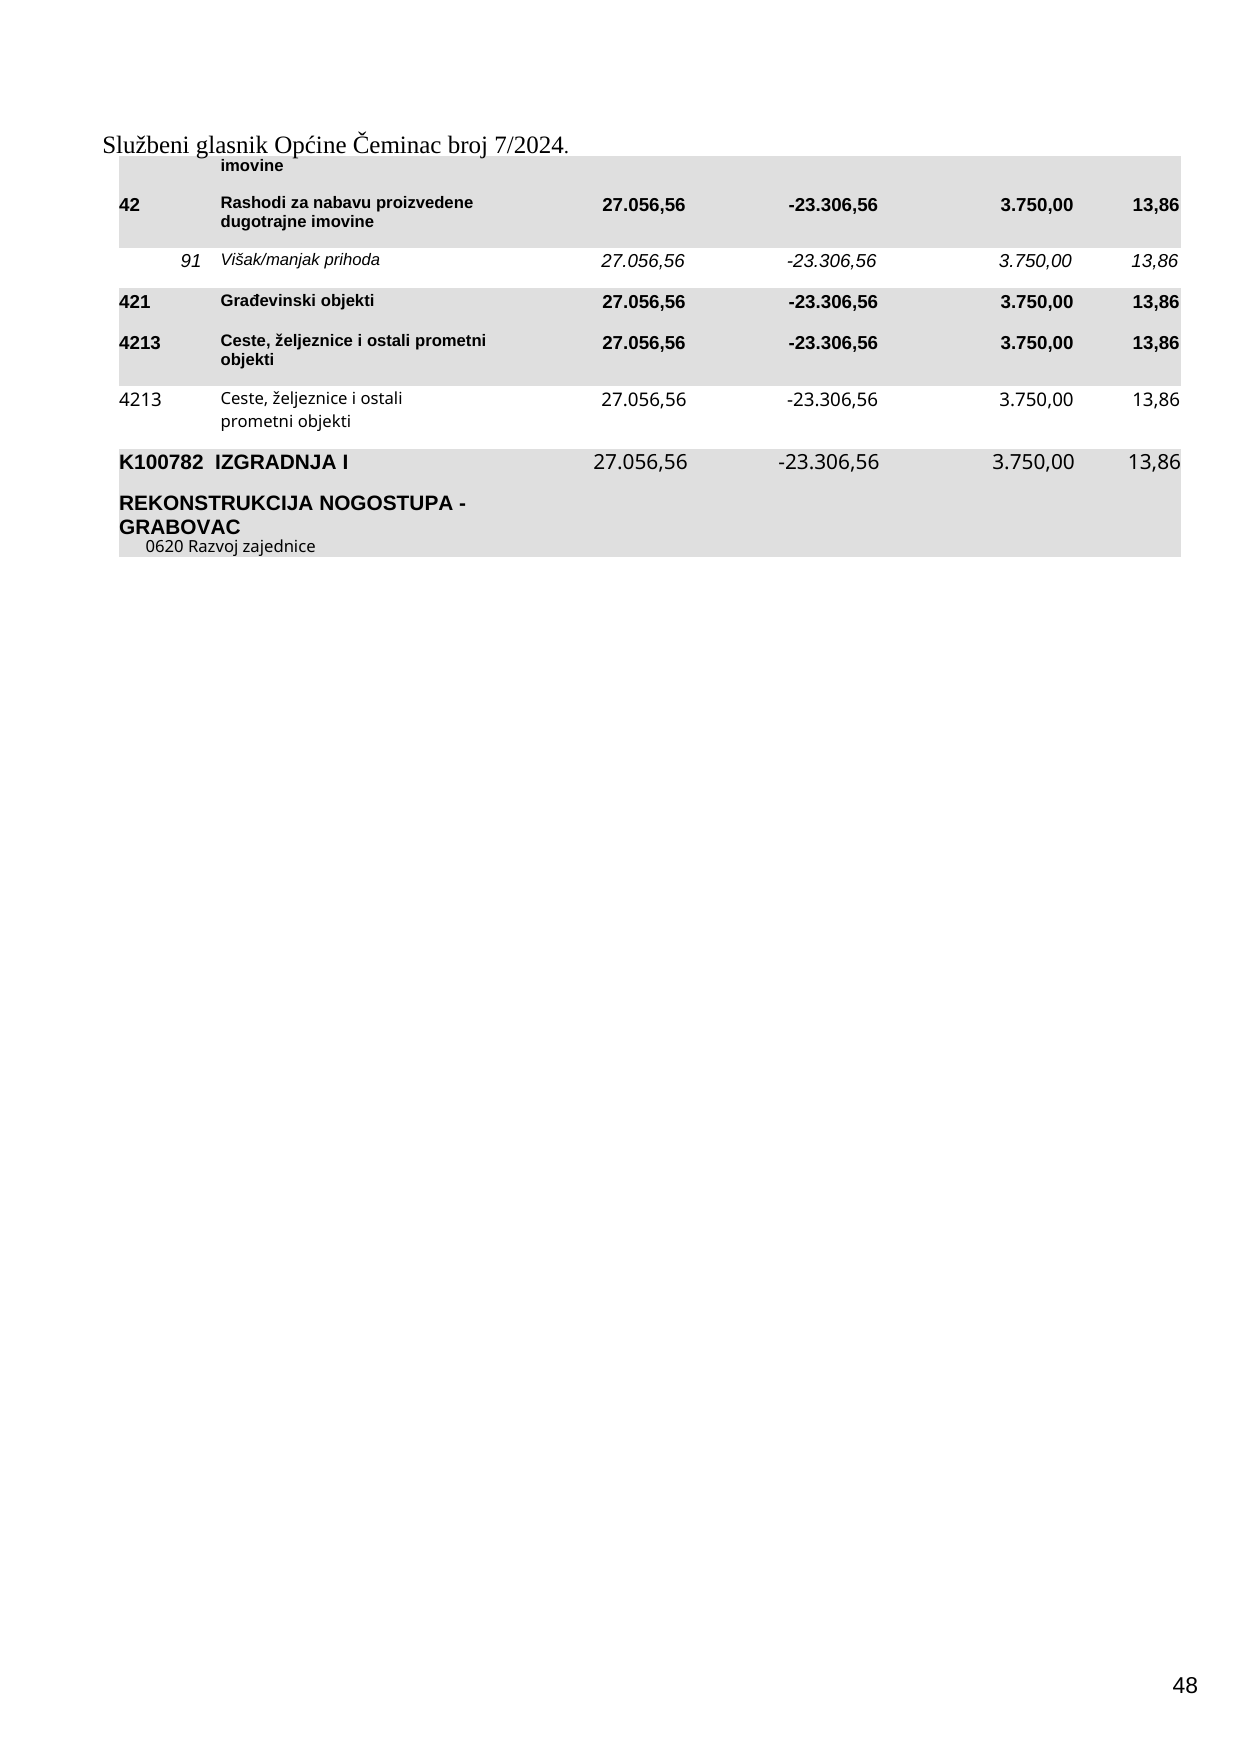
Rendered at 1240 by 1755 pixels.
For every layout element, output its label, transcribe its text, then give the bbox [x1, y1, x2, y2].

table_cell Višak/manjak prihoda [209, 248, 546, 288]
table_cell IZGRADNJA I [209, 449, 546, 491]
table_cell 3.750,00 [930, 192, 1096, 248]
table_cell 27.056,56 [546, 192, 733, 248]
table_cell -23.306,56 [733, 329, 930, 386]
table_cell 27.056,56 [546, 386, 733, 449]
table_cell -23.306,56 [733, 288, 930, 329]
table_cell 13,86 [1096, 192, 1181, 248]
table_cell 91 [171, 248, 209, 288]
table_cell 4213 [119, 386, 171, 449]
table_cell Ceste, željeznice i ostali prometni objekti [209, 329, 546, 386]
table_cell [171, 329, 209, 386]
table_cell [546, 156, 733, 192]
table_cell 3.750,00 [930, 329, 1096, 386]
table_cell 27.056,56 [546, 329, 733, 386]
table_cell Rashodi za nabavu proizvedene dugotrajne imovine [209, 192, 546, 248]
table_cell 13,86 [1096, 329, 1181, 386]
table_cell 421 [119, 288, 171, 329]
table_cell -23.306,56 [733, 449, 930, 491]
table_cell [171, 386, 209, 449]
table_cell [930, 156, 1096, 192]
table_cell imovine [209, 156, 546, 192]
table_cell K100782 [119, 449, 209, 491]
table_cell 13,86 [1096, 288, 1181, 329]
table_cell [1096, 156, 1181, 192]
table_cell [119, 156, 171, 192]
table_cell Ceste, željeznice i ostali prometni objekti [209, 386, 546, 449]
table_cell Građevinski objekti [209, 288, 546, 329]
table_cell 13,86 [1096, 248, 1181, 288]
table_cell -23.306,56 [733, 248, 930, 288]
table_cell REKONSTRUKCIJA NOGOSTUPA - GRABOVAC 0620 Razvoj zajednice [119, 491, 1181, 557]
table_cell 13,86 [1096, 386, 1181, 449]
table_cell 42 [119, 192, 171, 248]
table_cell [119, 248, 171, 288]
table_cell 3.750,00 [930, 386, 1096, 449]
table_cell 27.056,56 [546, 449, 733, 491]
table_cell 3.750,00 [930, 449, 1096, 491]
table_cell 27.056,56 [546, 248, 733, 288]
table_cell 13,86 [1096, 449, 1181, 491]
table_cell [171, 156, 209, 192]
table_cell 3.750,00 [930, 248, 1096, 288]
table_cell [733, 156, 930, 192]
table_cell -23.306,56 [733, 386, 930, 449]
table_cell 4213 [119, 329, 171, 386]
table_cell 3.750,00 [930, 288, 1096, 329]
table_cell -23.306,56 [733, 192, 930, 248]
table_cell [171, 288, 209, 329]
table_cell 27.056,56 [546, 288, 733, 329]
table_cell [171, 192, 209, 248]
